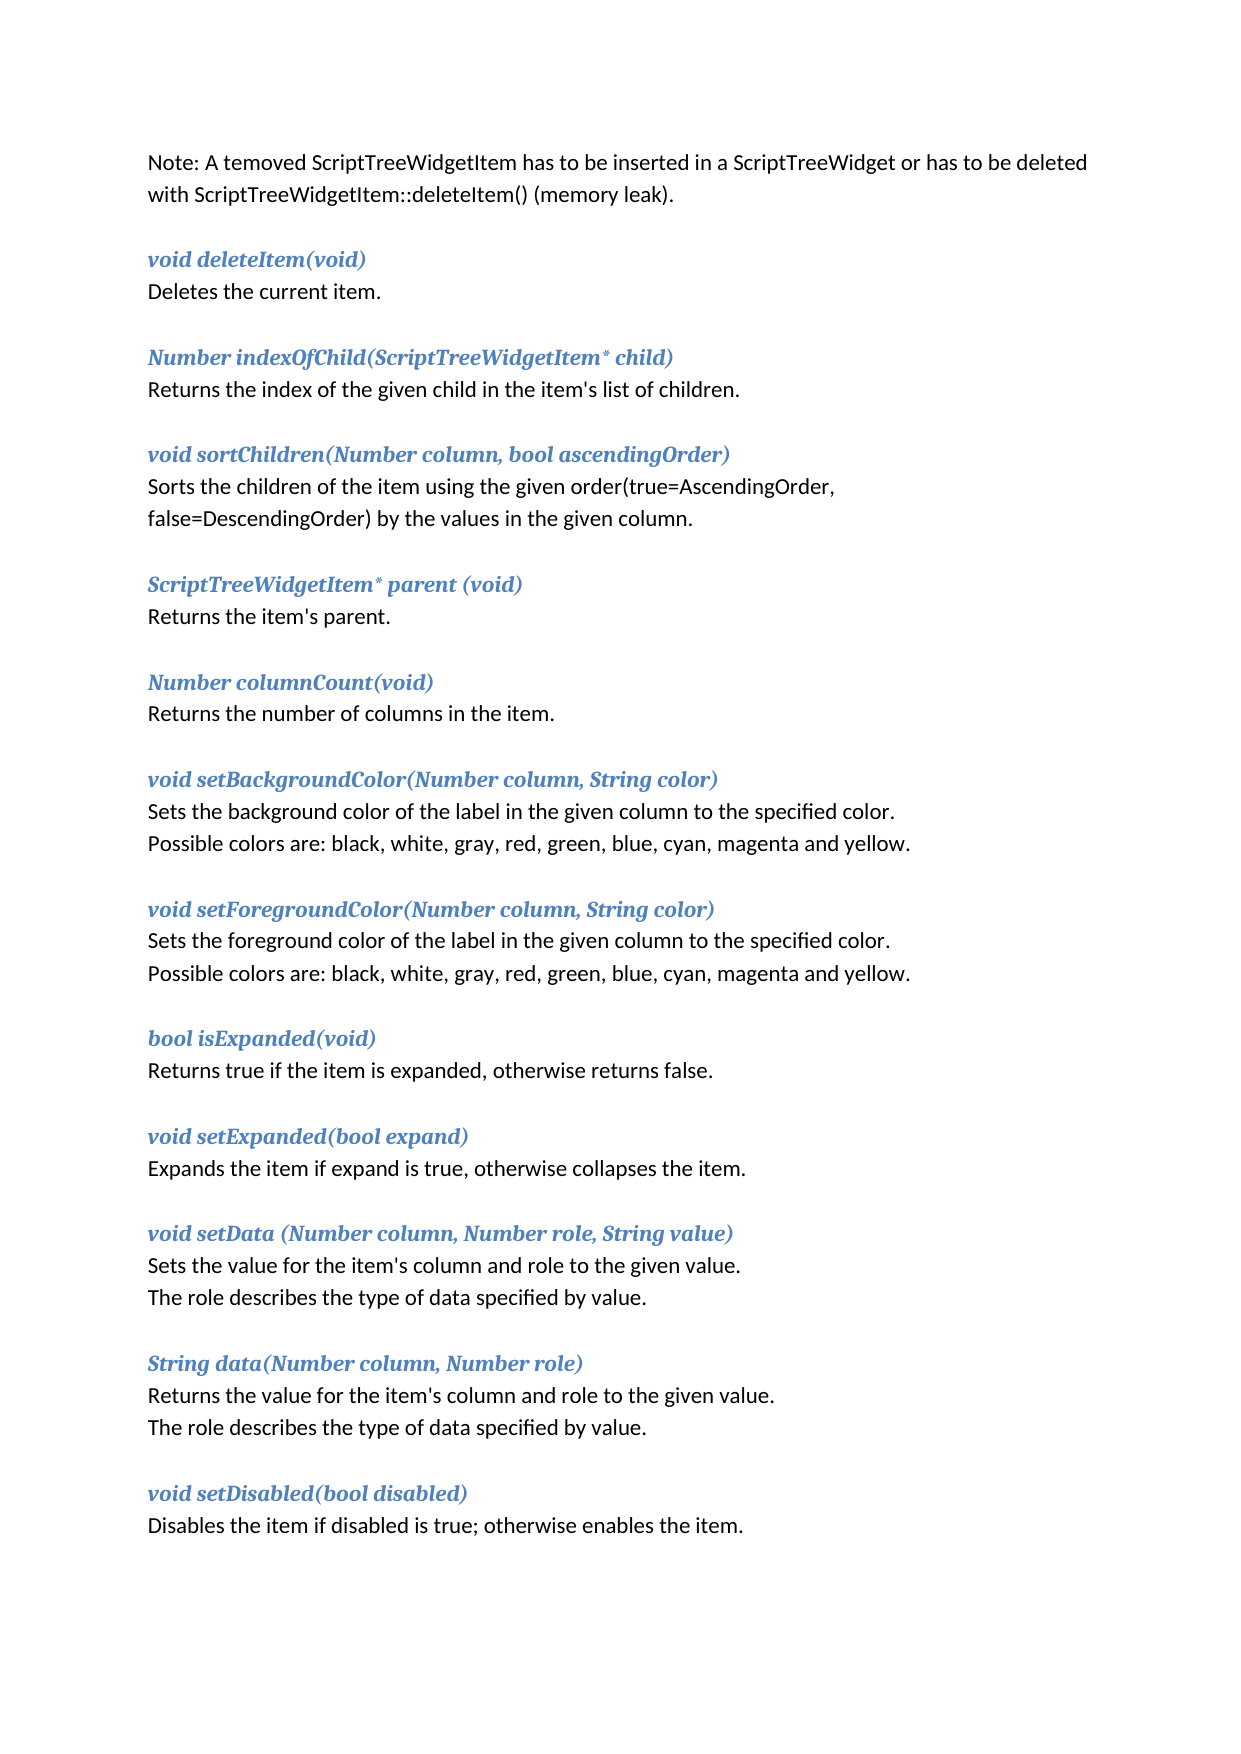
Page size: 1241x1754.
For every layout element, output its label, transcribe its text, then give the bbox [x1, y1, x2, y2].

text Returns the number of columns in the item. [148, 699, 1093, 727]
text Sorts the children of the item using the given order(true=AscendingOrder, [148, 472, 1093, 500]
text Sets the foreground color of the label in the given column to the specified color. [148, 927, 1093, 955]
subtitle void deleteItem(void) [148, 247, 1093, 273]
subtitle Number columnCount(void) [148, 669, 1093, 696]
subtitle void setDisabled(bool disabled) [148, 1481, 1093, 1507]
text The role describes the type of data specified by value. [148, 1283, 1093, 1312]
text Returns the index of the given child in the item's list of children. [148, 375, 1093, 403]
subtitle void setExpanded(bool expand) [148, 1124, 1093, 1150]
subtitle void setForegroundColor(Number column, String color) [148, 896, 1093, 923]
subtitle void setBackgroundColor(Number column, String color) [148, 767, 1093, 793]
subtitle String data(Number column, Number role) [148, 1351, 1093, 1377]
text Returns the item's parent. [148, 602, 1093, 630]
text Returns the value for the item's column and role to the given value. [148, 1381, 1093, 1409]
text Note: A temoved ScriptTreeWidgetItem has to be inserted in a ScriptTreeWidget or has to be deleted with ScriptTreeWidgetItem::deleteItem() (memory leak). [148, 148, 1093, 208]
text Sets the background color of the label in the given column to the specified color. [148, 797, 1093, 825]
subtitle void sortChildren(Number column, bool ascendingOrder) [148, 442, 1093, 468]
subtitle Number indexOfChild(ScriptTreeWidgetItem* child) [148, 344, 1093, 371]
text Possible colors are: black, white, gray, red, green, blue, cyan, magenta and yellow. [148, 959, 1093, 987]
subtitle ScriptTreeWidgetItem* parent (void) [148, 572, 1093, 598]
text Disables the item if disabled is true; otherwise enables the item. [148, 1511, 1093, 1539]
text Sets the value for the item's column and role to the given value. [148, 1251, 1093, 1279]
text The role describes the type of data specified by value. [148, 1413, 1093, 1441]
text Deletes the current item. [148, 277, 1093, 305]
subtitle bool isExpanded(void) [148, 1026, 1093, 1052]
text Expands the item if expand is true, otherwise collapses the item. [148, 1154, 1093, 1182]
text false=DescendingOrder) by the values in the given column. [148, 504, 1093, 532]
text Returns true if the item is expanded, otherwise returns false. [148, 1056, 1093, 1084]
text Possible colors are: black, white, gray, red, green, blue, cyan, magenta and yellow. [148, 829, 1093, 857]
subtitle void setData (Number column, Number role, String value) [148, 1221, 1093, 1247]
